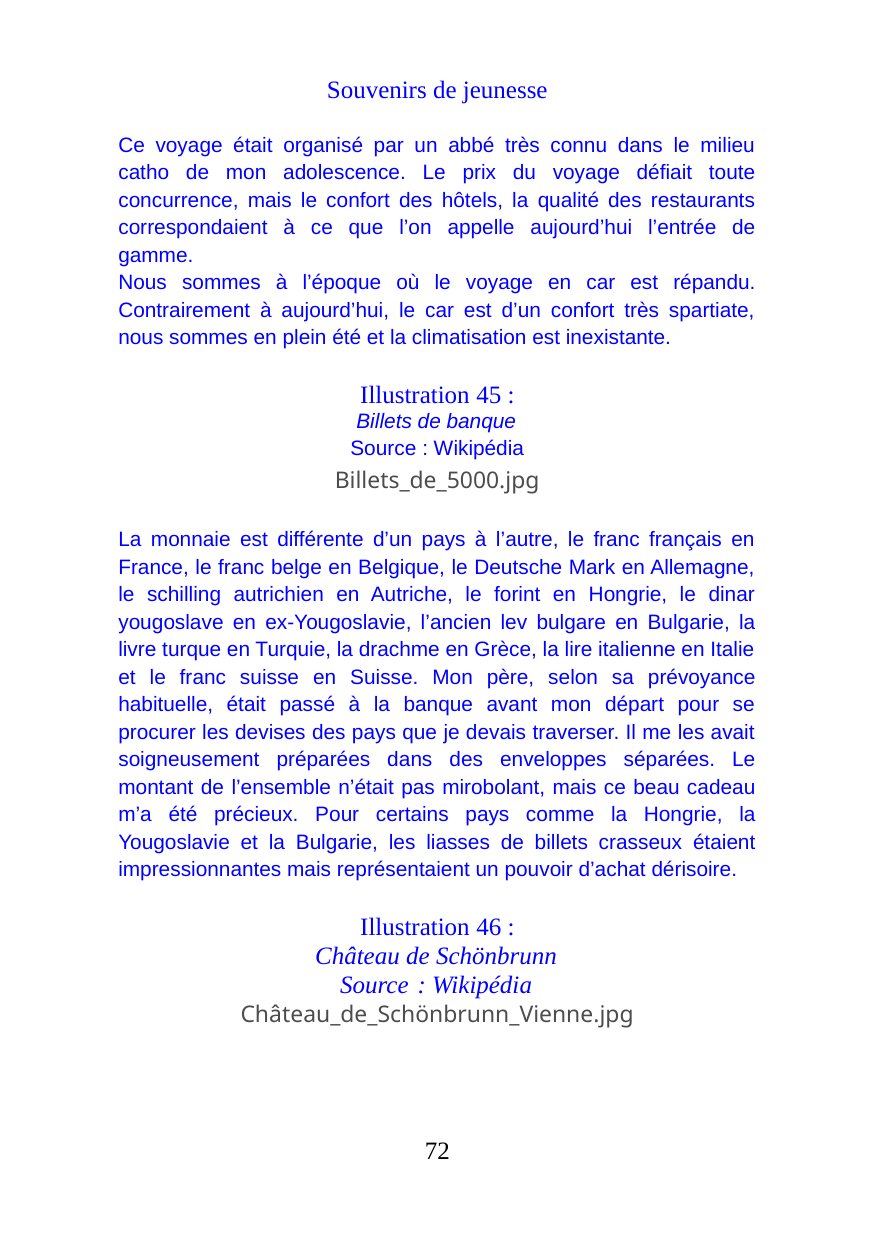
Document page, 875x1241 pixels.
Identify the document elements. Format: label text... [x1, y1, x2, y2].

text Illustration 45 : [118, 380, 756, 409]
text La monnaie est différente d’un pays à l’autre, le franc français en France, le franc belge en Belgique, le Deutsche Mark en Allemagne, le schilling autrichien en Autriche, le forint en Hongrie, le dinar yougoslave en ex-Yougoslavie, l’ancien lev bulgare en Bulgarie, la livre turque en Turquie, la drachme en Grèce, la lire italienne en Italie et le franc suisse en Suisse. Mon père, selon sa prévoyance habituelle, était passé à la banque avant mon départ pour se procurer les devises des pays que je devais traverser. Il me les avait soigneusement préparées dans des enveloppes séparées. Le montant de l’ensemble n’était pas mirobolant, mais ce beau cadeau m’a été précieux. Pour certains pays comme la Hongrie, la Yougoslavie et la Bulgarie, les liasses de billets crasseux étaient impressionnantes mais représentaient un pouvoir d’achat dérisoire. [118, 527, 756, 881]
text Source : Wikipédia [118, 970, 756, 998]
text Billets de banque [118, 409, 756, 433]
text Château_de_Schönbrunn_Vienne.jpg [118, 998, 756, 1030]
text Ce voyage était organisé par un abbé très connu dans le milieu catho de mon adolescence. Le prix du voyage défiait toute concurrence, mais le confort des hôtels, la qualité des restaurants correspondaient à ce que l’on appelle aujourd’hui l’entrée de gamme. [118, 132, 756, 266]
text Nous sommes à l’époque où le voyage en car est répandu. Contrairement à aujourd’hui, le car est d’un confort très spartiate, nous sommes en plein été et la climatisation est inexistante. [118, 270, 756, 349]
text Billets_de_5000.jpg [118, 464, 756, 495]
text Source : Wikipédia [118, 436, 756, 460]
text Château de Schönbrunn [118, 941, 756, 970]
text Illustration 46 : [118, 912, 756, 941]
